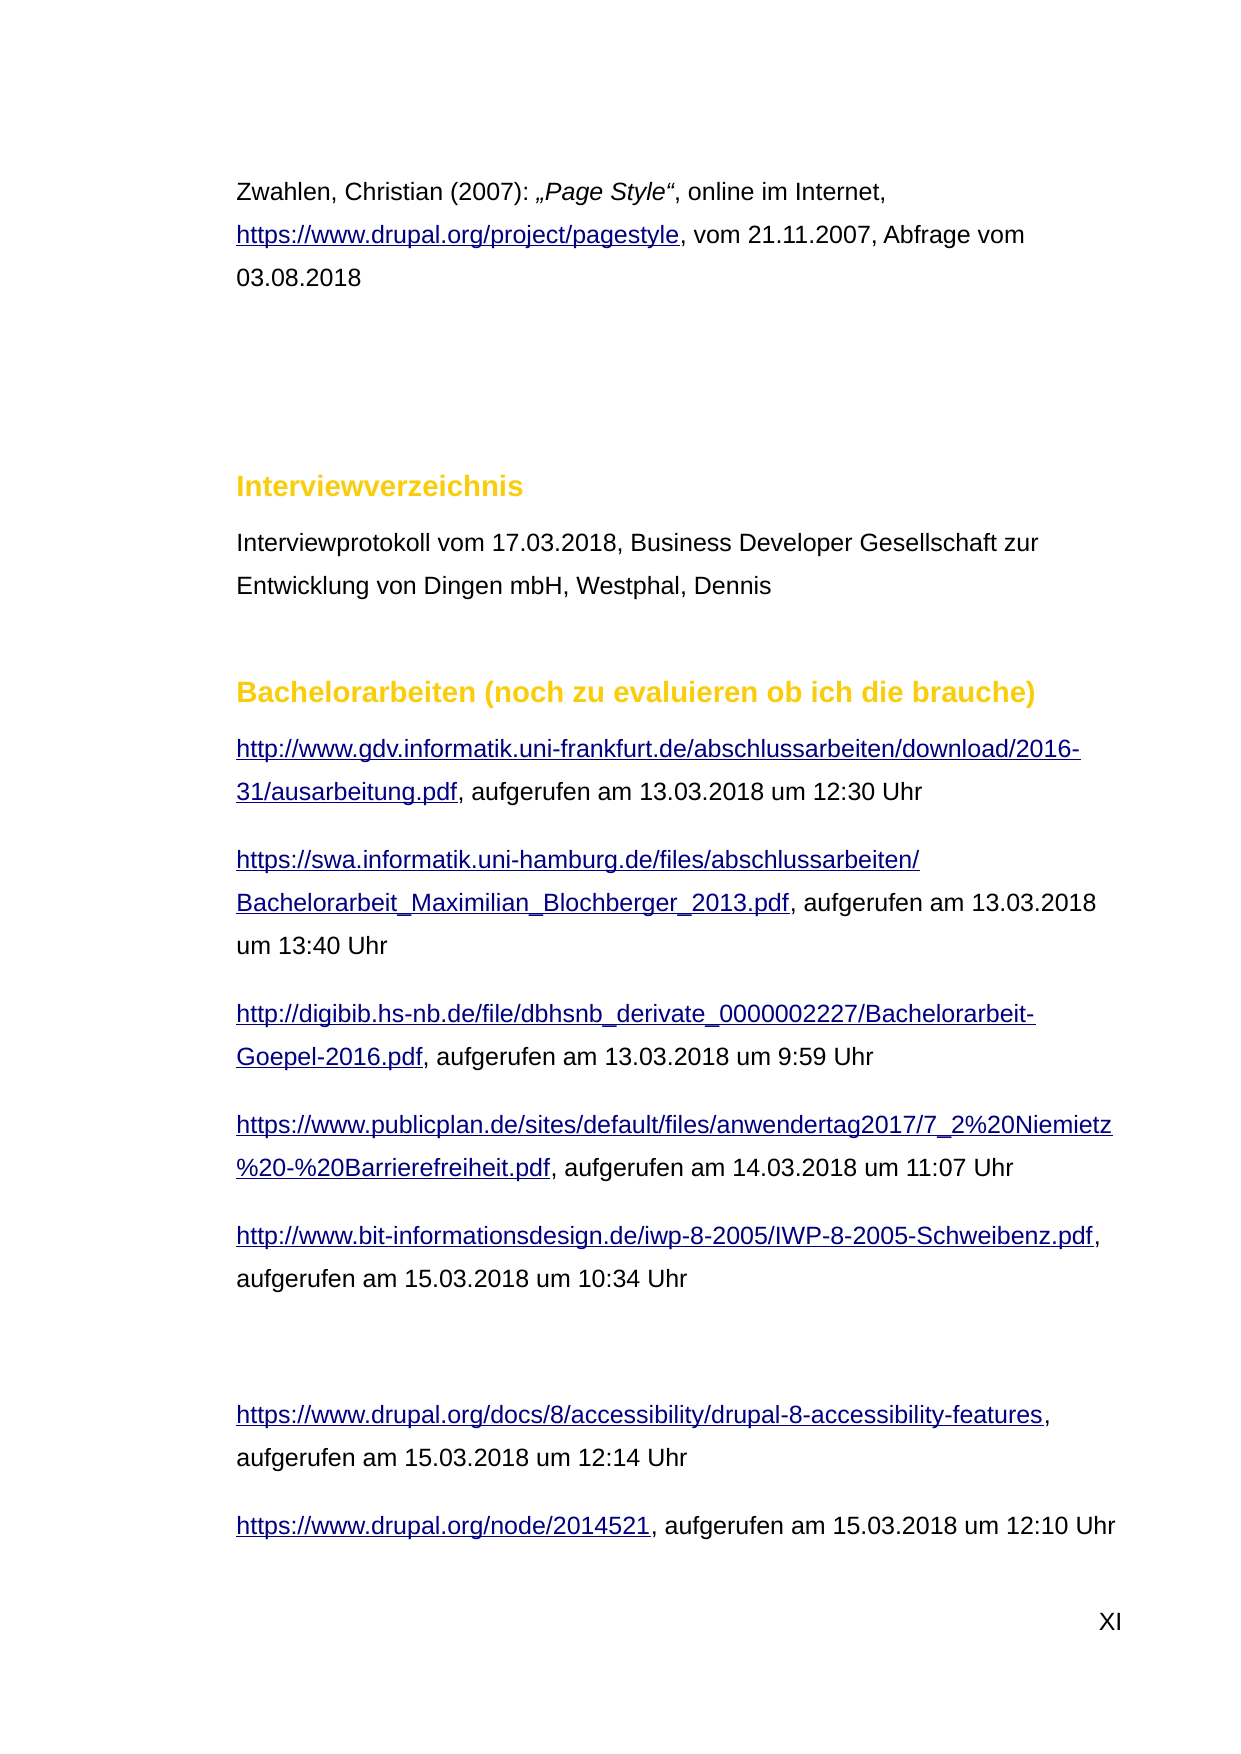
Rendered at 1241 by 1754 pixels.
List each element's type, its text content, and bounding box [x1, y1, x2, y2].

text https://swa.informatik.uni-hamburg.de/files/abschlussarbeiten/Bachelorarbeit_Maximilian_Blochberger_2013.pdf, aufgerufen am 13.03.2018 um 13:40 Uhr [236, 845, 1122, 960]
text http://www.bit-informationsdesign.de/iwp-8-2005/IWP-8-2005-Schweibenz.pdf, aufgerufen am 15.03.2018 um 10:34 Uhr [236, 1221, 1122, 1293]
text https://www.publicplan.de/sites/default/files/anwendertag2017/7_2%20Niemietz%20-%20Barrierefreiheit.pdf, aufgerufen am 14.03.2018 um 11:07 Uhr [236, 1110, 1122, 1182]
text http://www.gdv.informatik.uni-frankfurt.de/abschlussarbeiten/download/2016-31/ausarbeitung.pdf, aufgerufen am 13.03.2018 um 12:30 Uhr [236, 734, 1122, 806]
subtitle Bachelorarbeiten (noch zu evaluieren ob ich die brauche) [236, 641, 1122, 709]
text Interviewprotokoll vom 17.03.2018, Business Developer Gesellschaft zur Entwicklung von Dingen mbH, Westphal, Dennis [236, 528, 1122, 600]
text https://www.drupal.org/node/2014521, aufgerufen am 15.03.2018 um 12:10 Uhr [236, 1511, 1122, 1540]
subtitle Interviewverzeichnis [236, 469, 1122, 503]
text https://www.drupal.org/docs/8/accessibility/drupal-8-accessibility-features, aufgerufen am 15.03.2018 um 12:14 Uhr [236, 1400, 1122, 1472]
text Zwahlen, Christian (2007): „Page Style“, online im Internet, https://www.drupal.org/project/pagestyle, vom 21.11.2007, Abfrage vom 03.08.2018 [236, 177, 1122, 292]
text http://digibib.hs-nb.de/file/dbhsnb_derivate_0000002227/Bachelorarbeit-Goepel-2016.pdf, aufgerufen am 13.03.2018 um 9:59 Uhr [236, 999, 1122, 1071]
